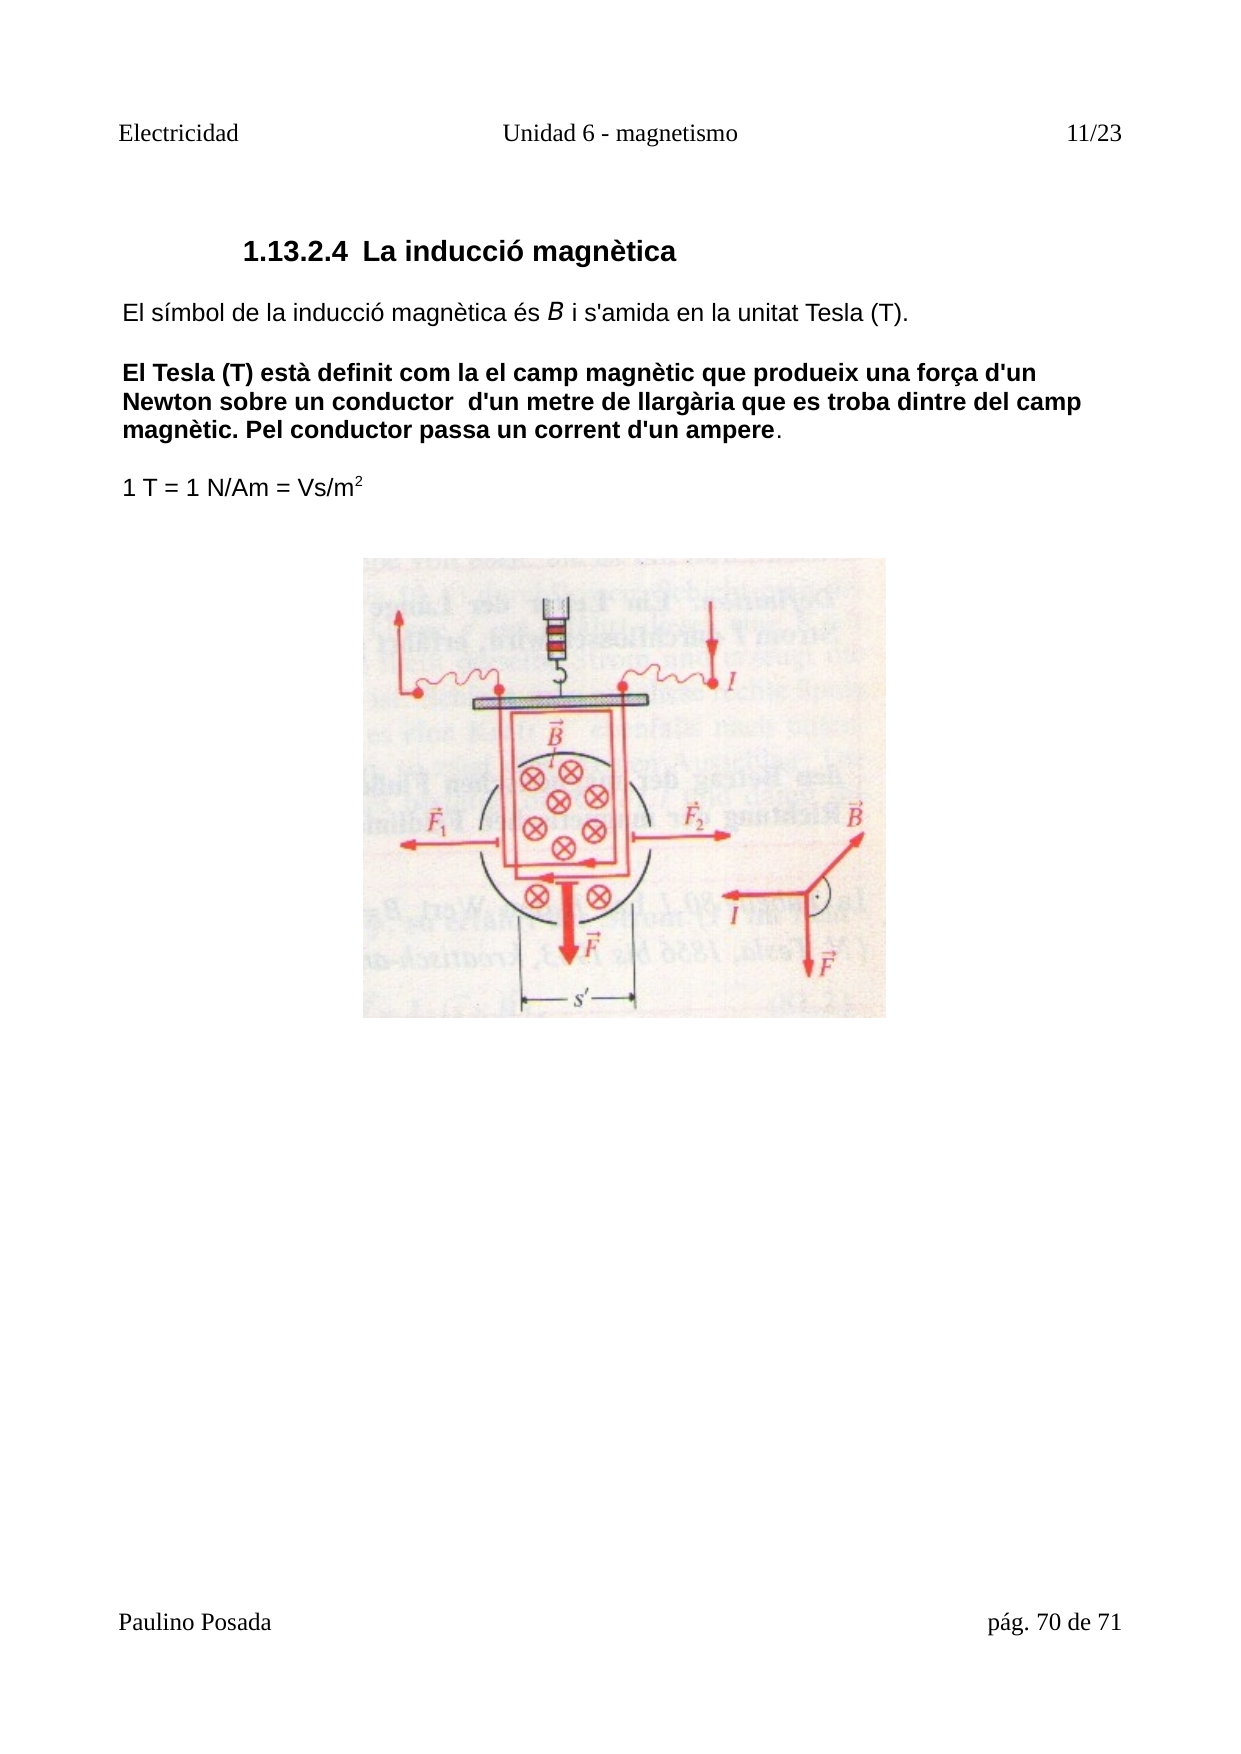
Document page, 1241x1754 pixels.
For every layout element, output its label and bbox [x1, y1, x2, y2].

picture [363, 558, 886, 1018]
